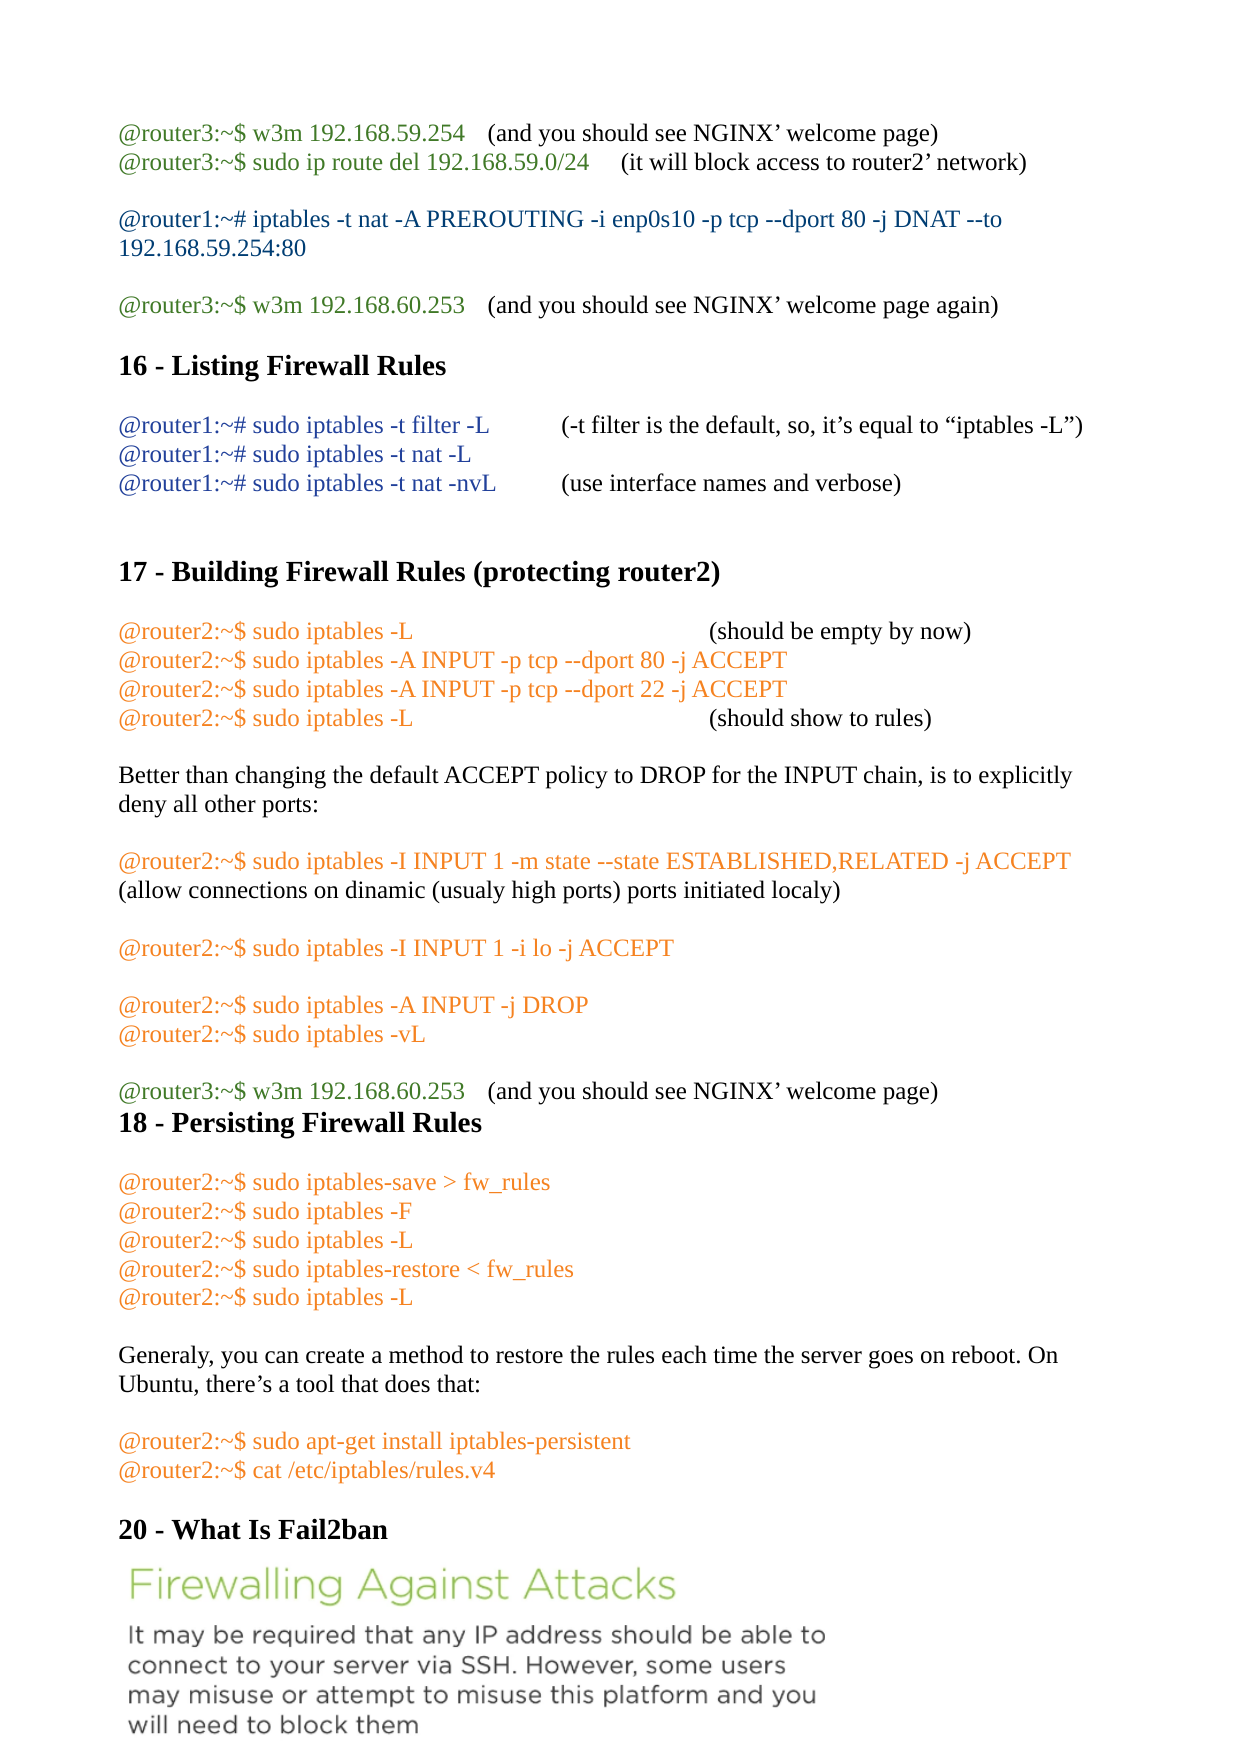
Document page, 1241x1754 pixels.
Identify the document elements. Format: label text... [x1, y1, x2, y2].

text @router2:~$ sudo iptables -A INPUT -p tcp --dport 80 -j ACCEPT [118, 645, 1122, 674]
text @router2:~$ sudo iptables -A INPUT -j DROP [118, 990, 1122, 1019]
text @router3:~$ sudo ip route del 192.168.59.0/24 (it will block access to router2’ network) [118, 147, 1122, 176]
text @router2:~$ sudo iptables -L (should be empty by now) [118, 616, 1122, 645]
text @router2:~$ sudo iptables -L (should show to rules) [118, 703, 1122, 731]
text @router1:~# sudo iptables -t nat -L [118, 439, 1122, 468]
text 17 - Building Firewall Rules (protecting router2) [118, 554, 1122, 588]
text @router2:~$ sudo iptables -L [118, 1282, 1122, 1311]
text @router2:~$ sudo iptables -F [118, 1196, 1122, 1225]
text @router2:~$ sudo iptables -L [118, 1225, 1122, 1254]
text @router2:~$ sudo iptables -A INPUT -p tcp --dport 22 -j ACCEPT [118, 674, 1122, 703]
text @router2:~$ sudo iptables -vL [118, 1019, 1122, 1048]
text @router1:~# sudo iptables -t nat -nvL (use interface names and verbose) [118, 468, 1122, 497]
text @router2:~$ sudo apt-get install iptables-persistent [118, 1426, 1122, 1455]
text @router3:~$ w3m 192.168.59.254 (and you should see NGINX’ welcome page) [118, 118, 1122, 147]
text @router2:~$ sudo iptables-save > fw_rules [118, 1167, 1122, 1196]
text @router3:~$ w3m 192.168.60.253 (and you should see NGINX’ welcome page) [118, 1076, 1122, 1105]
text 20 - What Is Fail2ban [118, 1512, 1122, 1546]
text Better than changing the default ACCEPT policy to DROP for the INPUT chain, is to explicitly deny all other ports: [118, 760, 1122, 818]
text 18 - Persisting Firewall Rules [118, 1105, 1122, 1139]
text @router1:~# sudo iptables -t filter -L (-t filter is the default, so, it’s equal to “iptables -L”) [118, 410, 1122, 439]
picture [120, 1555, 848, 1754]
text 16 - Listing Firewall Rules [118, 348, 1122, 382]
text @router2:~$ cat /etc/iptables/rules.v4 [118, 1455, 1122, 1484]
text @router2:~$ sudo iptables -I INPUT 1 -m state --state ESTABLISHED,RELATED -j ACCEPT (allow connections on dinamic (usualy high ports) ports initiated localy) [118, 846, 1122, 904]
text Generaly, you can create a method to restore the rules each time the server goes on reboot. On Ubuntu, there’s a tool that does that: [118, 1340, 1122, 1397]
text @router2:~$ sudo iptables-restore < fw_rules [118, 1254, 1122, 1282]
text @router2:~$ sudo iptables -I INPUT 1 -i lo -j ACCEPT [118, 933, 1122, 961]
text @router3:~$ w3m 192.168.60.253 (and you should see NGINX’ welcome page again) [118, 291, 1122, 319]
text @router1:~# iptables -t nat -A PREROUTING -i enp0s10 -p tcp --dport 80 -j DNAT --to 192.168.59.254:80 [118, 204, 1122, 262]
